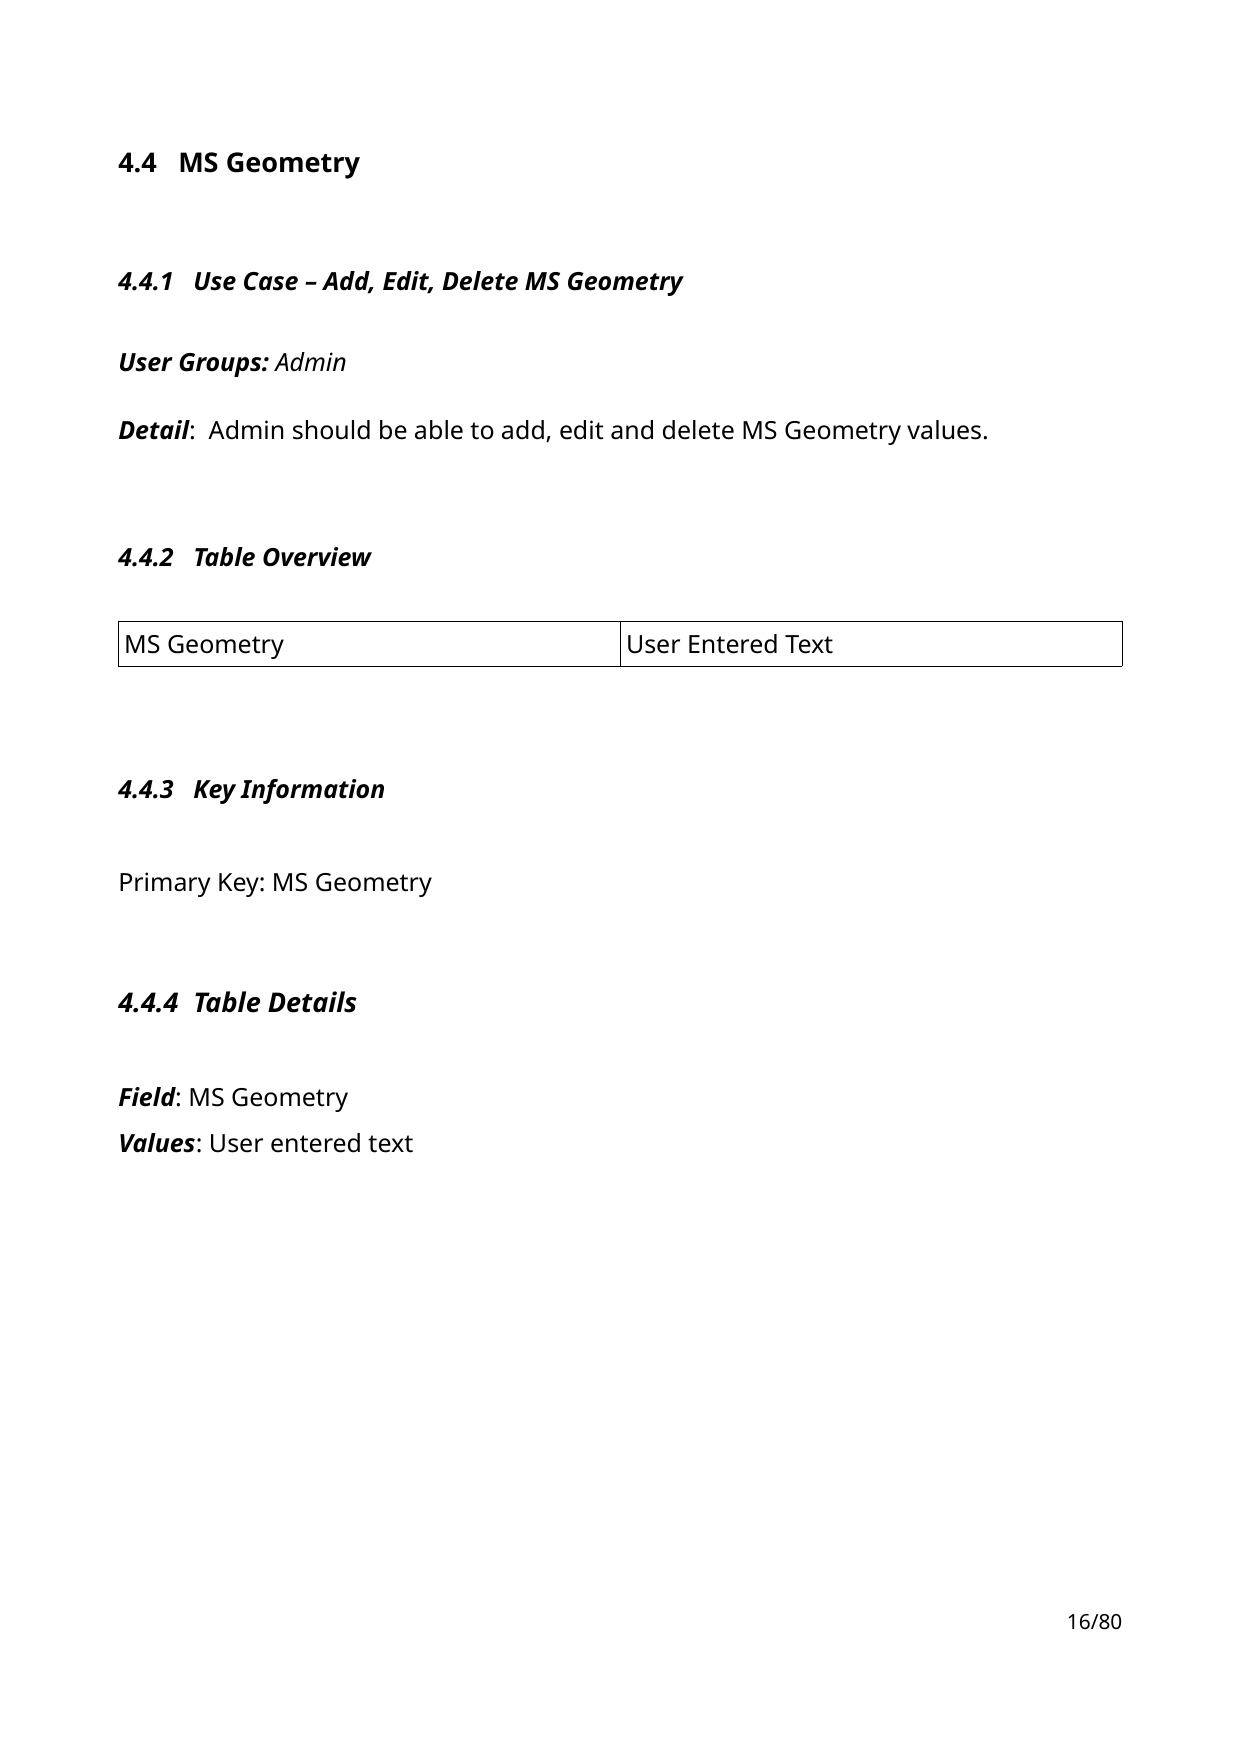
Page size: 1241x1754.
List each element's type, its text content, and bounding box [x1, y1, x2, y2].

table_header User Entered Text [621, 622, 1122, 666]
subtitle Table Overview [118, 540, 1122, 574]
subtitle Table Details [118, 983, 1122, 1020]
subtitle MS Geometry [118, 143, 1122, 180]
text Field: MS Geometry [118, 1079, 1122, 1113]
text Primary Key: MS Geometry [118, 865, 1122, 899]
table_header MS Geometry [119, 622, 620, 666]
text Values: User entered text [118, 1126, 1122, 1160]
subtitle Use Case – Add, Edit, Delete MS Geometry [118, 264, 1122, 298]
subtitle Key Information [118, 772, 1122, 806]
text Detail: Admin should be able to add, edit and delete MS Geometry values. [118, 413, 1122, 447]
text User Groups: Admin [118, 345, 1122, 379]
